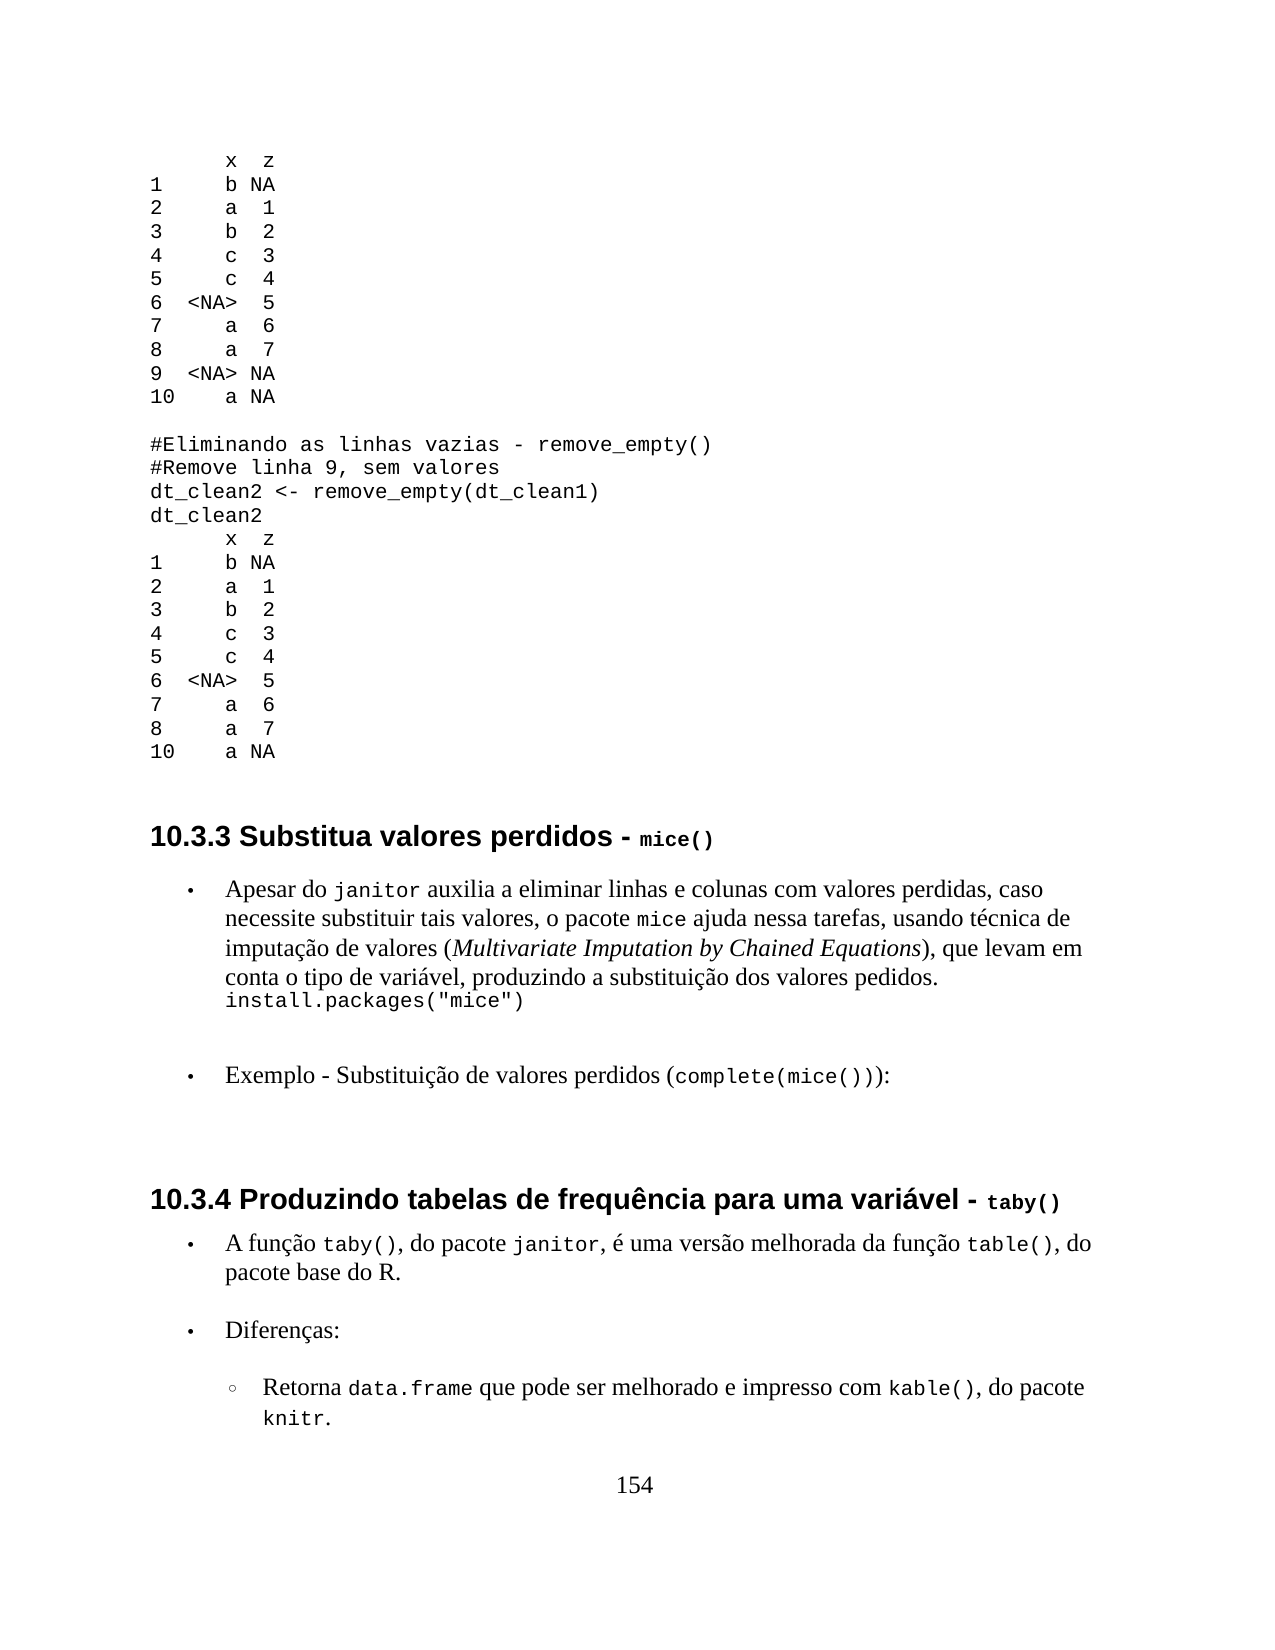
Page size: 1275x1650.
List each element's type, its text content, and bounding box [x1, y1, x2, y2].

text 4 c 3 [150, 244, 1125, 268]
text 1 b NA [150, 552, 1125, 576]
text dt_clean2 <- remove_empty(dt_clean1) [150, 481, 1125, 505]
list Retorna data.frame que pode ser melhorado e impresso com kable(), do pacote knitr. [225, 1372, 1125, 1432]
text 4 c 3 [150, 623, 1125, 647]
list Diferenças: [187, 1315, 1125, 1372]
list Exemplo - Substituição de valores perdidos (complete(mice())): [187, 1061, 1125, 1119]
text 2 a 1 [150, 576, 1125, 599]
text 7 a 6 [150, 316, 1125, 339]
text 7 a 6 [150, 694, 1125, 717]
text x z [150, 150, 1125, 174]
text #Remove linha 9, sem valores [150, 457, 1125, 481]
subtitle 10.3.3 Substitua valores perdidos - mice() [150, 818, 1125, 852]
subtitle 10.3.4 Produzindo tabelas de frequência para uma variável - taby() [150, 1182, 1125, 1215]
list A função taby(), do pacote janitor, é uma versão melhorada da função table(), do pacote base do R. [187, 1228, 1125, 1315]
text 3 b 2 [150, 221, 1125, 244]
text #Eliminando as linhas vazias - remove_empty() [150, 434, 1125, 457]
list Apesar do janitor auxilia a eliminar linhas e colunas com valores perdidas, caso necessite substituir tais valores, o pacote mice ajuda nessa tarefas, usando técnica de imputação de valores (Multivariate Imputation by Chained Equations), que levam em conta o tipo de variável, produzindo a substituição dos valores pedidos. install.packages("mice") [187, 874, 1125, 1043]
text 10 a NA [150, 386, 1125, 410]
text x z [150, 528, 1125, 552]
text 2 a 1 [150, 197, 1125, 221]
text 3 b 2 [150, 599, 1125, 623]
text 9 <NA> NA [150, 363, 1125, 386]
text dt_clean2 [150, 505, 1125, 528]
text 6 <NA> 5 [150, 670, 1125, 694]
text 10 a NA [150, 741, 1125, 765]
text 8 a 7 [150, 717, 1125, 741]
text 8 a 7 [150, 339, 1125, 363]
text 5 c 4 [150, 268, 1125, 292]
text 5 c 4 [150, 647, 1125, 670]
text 1 b NA [150, 174, 1125, 197]
text 6 <NA> 5 [150, 292, 1125, 316]
